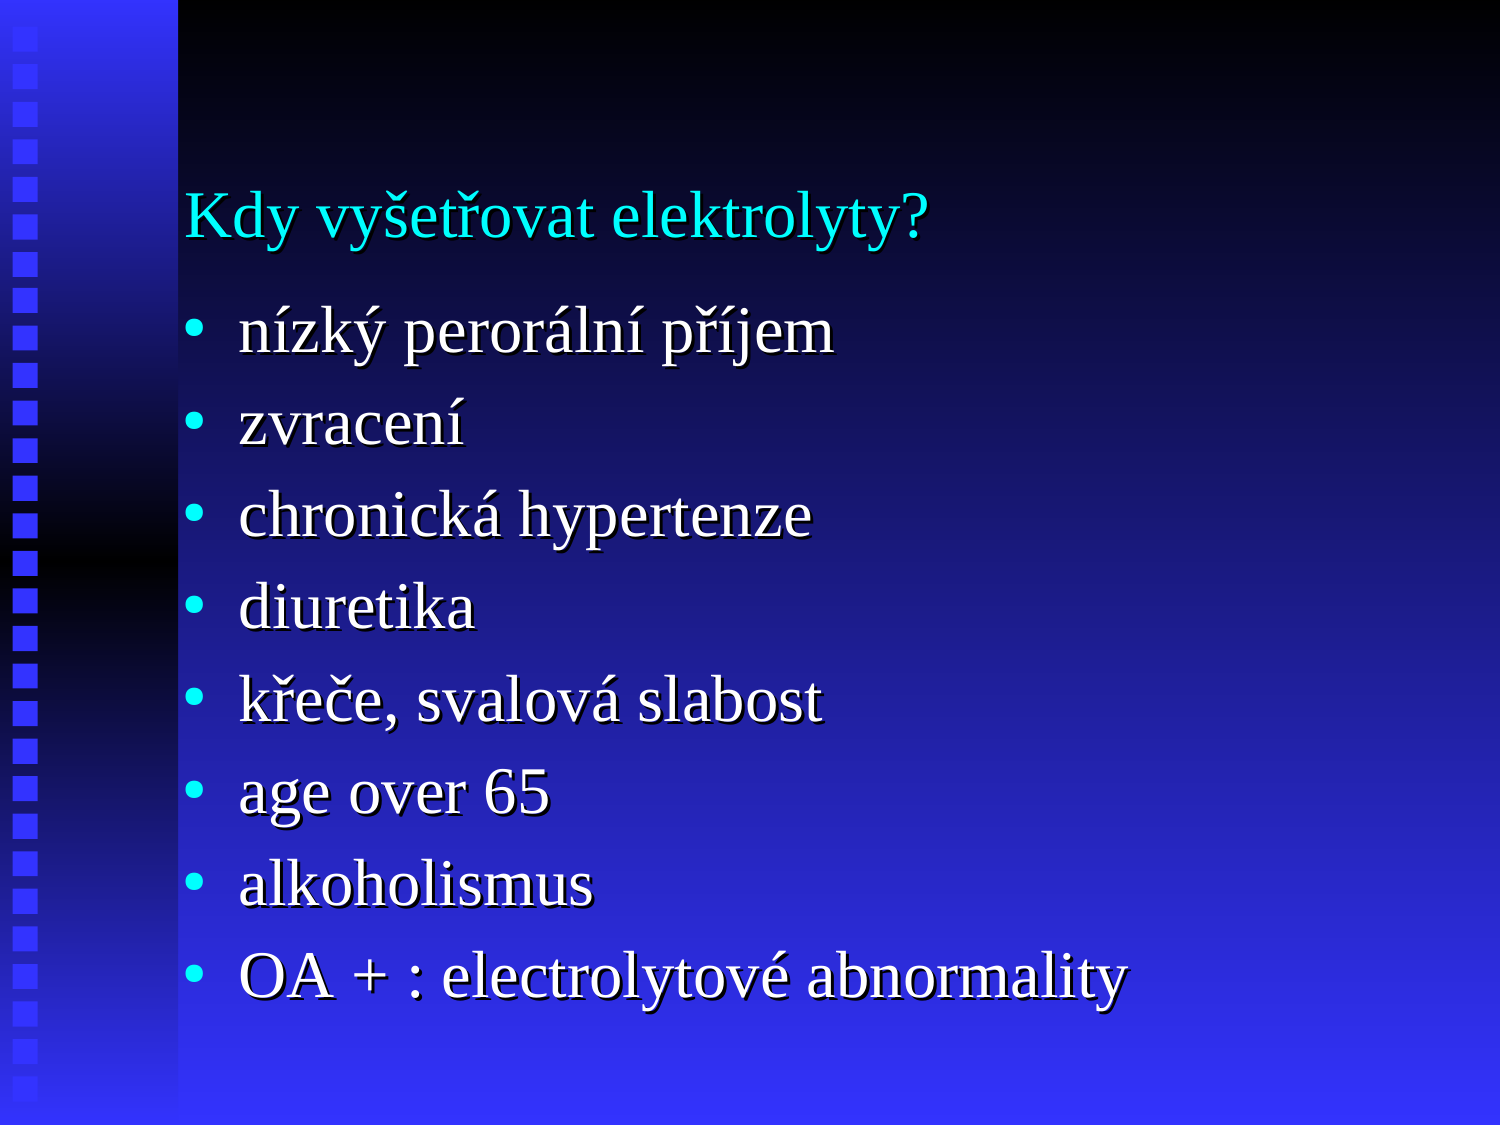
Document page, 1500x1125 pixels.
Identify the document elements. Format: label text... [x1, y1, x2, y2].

list nízký perorální příjem zvracení chronická hypertenze diuretika křeče, svalová slabost age over 65 alkoholismus OA + : electrolytové abnormality [182, 289, 1500, 1058]
title Kdy vyšetřovat elektrolyty? [184, 110, 1500, 289]
